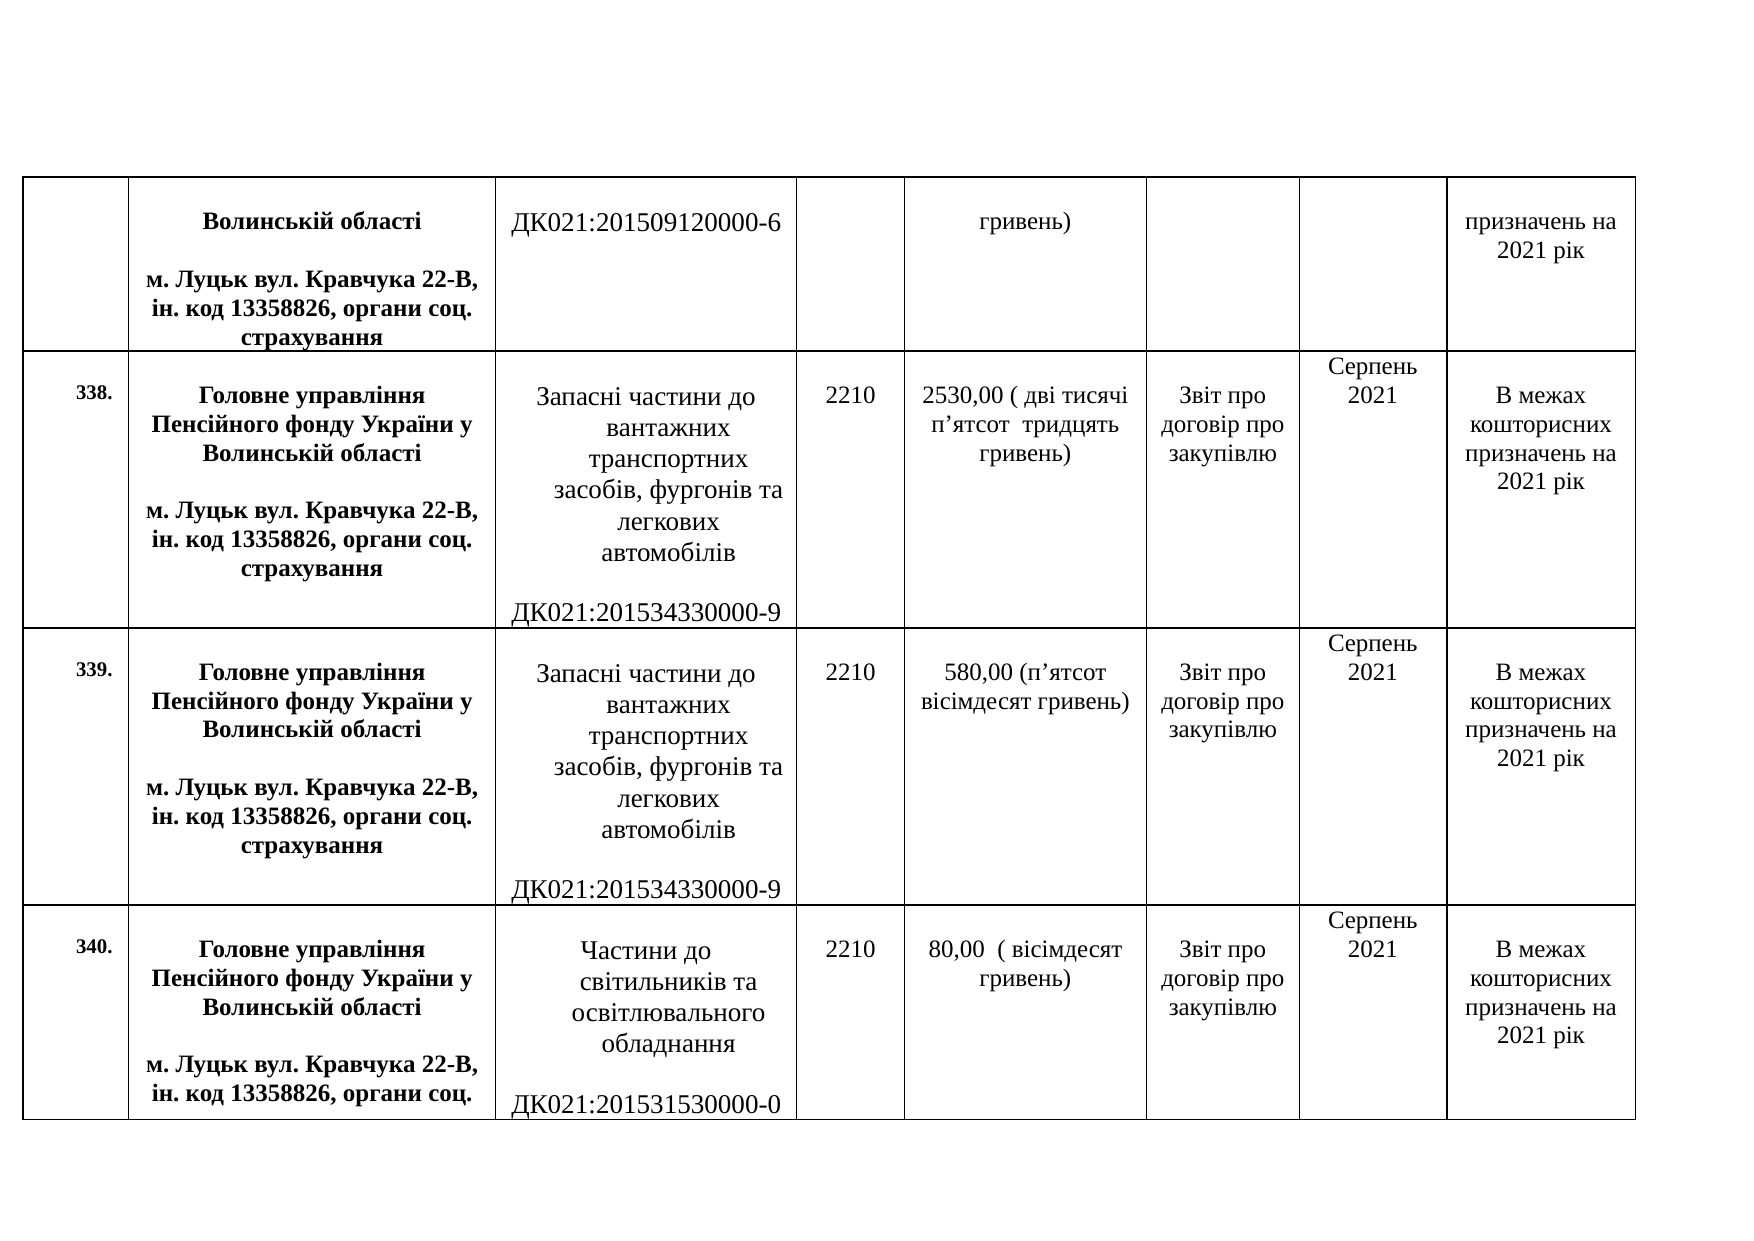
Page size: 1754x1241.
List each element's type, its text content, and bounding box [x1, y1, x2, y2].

table_cell 2210 [797, 906, 904, 1119]
table_cell Головне управління Пенсійного фонду України у Волинській області м. Луцьк вул. Кравчука 22-В, ін. код 13358826, органи соц. страхування [129, 352, 495, 627]
table_cell Cерпень 2021 [1300, 352, 1446, 627]
table_cell [1300, 178, 1446, 350]
table_cell Звіт про договір про закупівлю [1147, 352, 1299, 627]
table_cell 2210 [797, 629, 904, 904]
table_cell [24, 178, 128, 350]
table_cell 2530,00 ( дві тисячі п’ятсот тридцять гривень) [905, 352, 1146, 627]
table_cell 580,00 (п’ятсот вісімдесят гривень) [905, 629, 1146, 904]
table_cell В межах кошторисних призначень на 2021 рік [1448, 352, 1635, 627]
table_cell 80,00 ( вісімдесят гривень) [905, 906, 1146, 1119]
table_cell [1147, 178, 1299, 350]
table_cell Головне управління Пенсійного фонду України у Волинській області м. Луцьк вул. Кравчука 22-В, ін. код 13358826, органи соц. [129, 906, 495, 1119]
table_cell [24, 629, 128, 904]
table_cell призначень на 2021 рік [1448, 178, 1635, 350]
table_cell [797, 178, 904, 350]
table_cell Звіт про договір про закупівлю [1147, 629, 1299, 904]
table_cell [24, 352, 128, 627]
table_cell Запасні частини до вантажних транспортних засобів, фургонів та легкових автомобілів ДК021:201534330000-9 [496, 352, 796, 627]
table_cell [24, 906, 128, 1119]
table_cell Головне управління Пенсійного фонду України у Волинській області м. Луцьк вул. Кравчука 22-В, ін. код 13358826, органи соц. страхування [129, 629, 495, 904]
table_cell Запасні частини до вантажних транспортних засобів, фургонів та легкових автомобілів ДК021:201534330000-9 [496, 629, 796, 904]
table_cell Звіт про договір про закупівлю [1147, 906, 1299, 1119]
table_cell В межах кошторисних призначень на 2021 рік [1448, 629, 1635, 904]
table_cell Cерпень 2021 [1300, 906, 1446, 1119]
table_cell Частини до світильників та освітлювального обладнання ДК021:201531530000-0 [496, 906, 796, 1119]
table_cell 2210 [797, 352, 904, 627]
table_cell гривень) [905, 178, 1146, 350]
table_cell В межах кошторисних призначень на 2021 рік [1448, 906, 1635, 1119]
table_cell ДК021:201509120000-6 [496, 178, 796, 350]
table_cell Волинській області м. Луцьк вул. Кравчука 22-В, ін. код 13358826, органи соц. страхування [129, 178, 495, 350]
table_cell Cерпень 2021 [1300, 629, 1446, 904]
